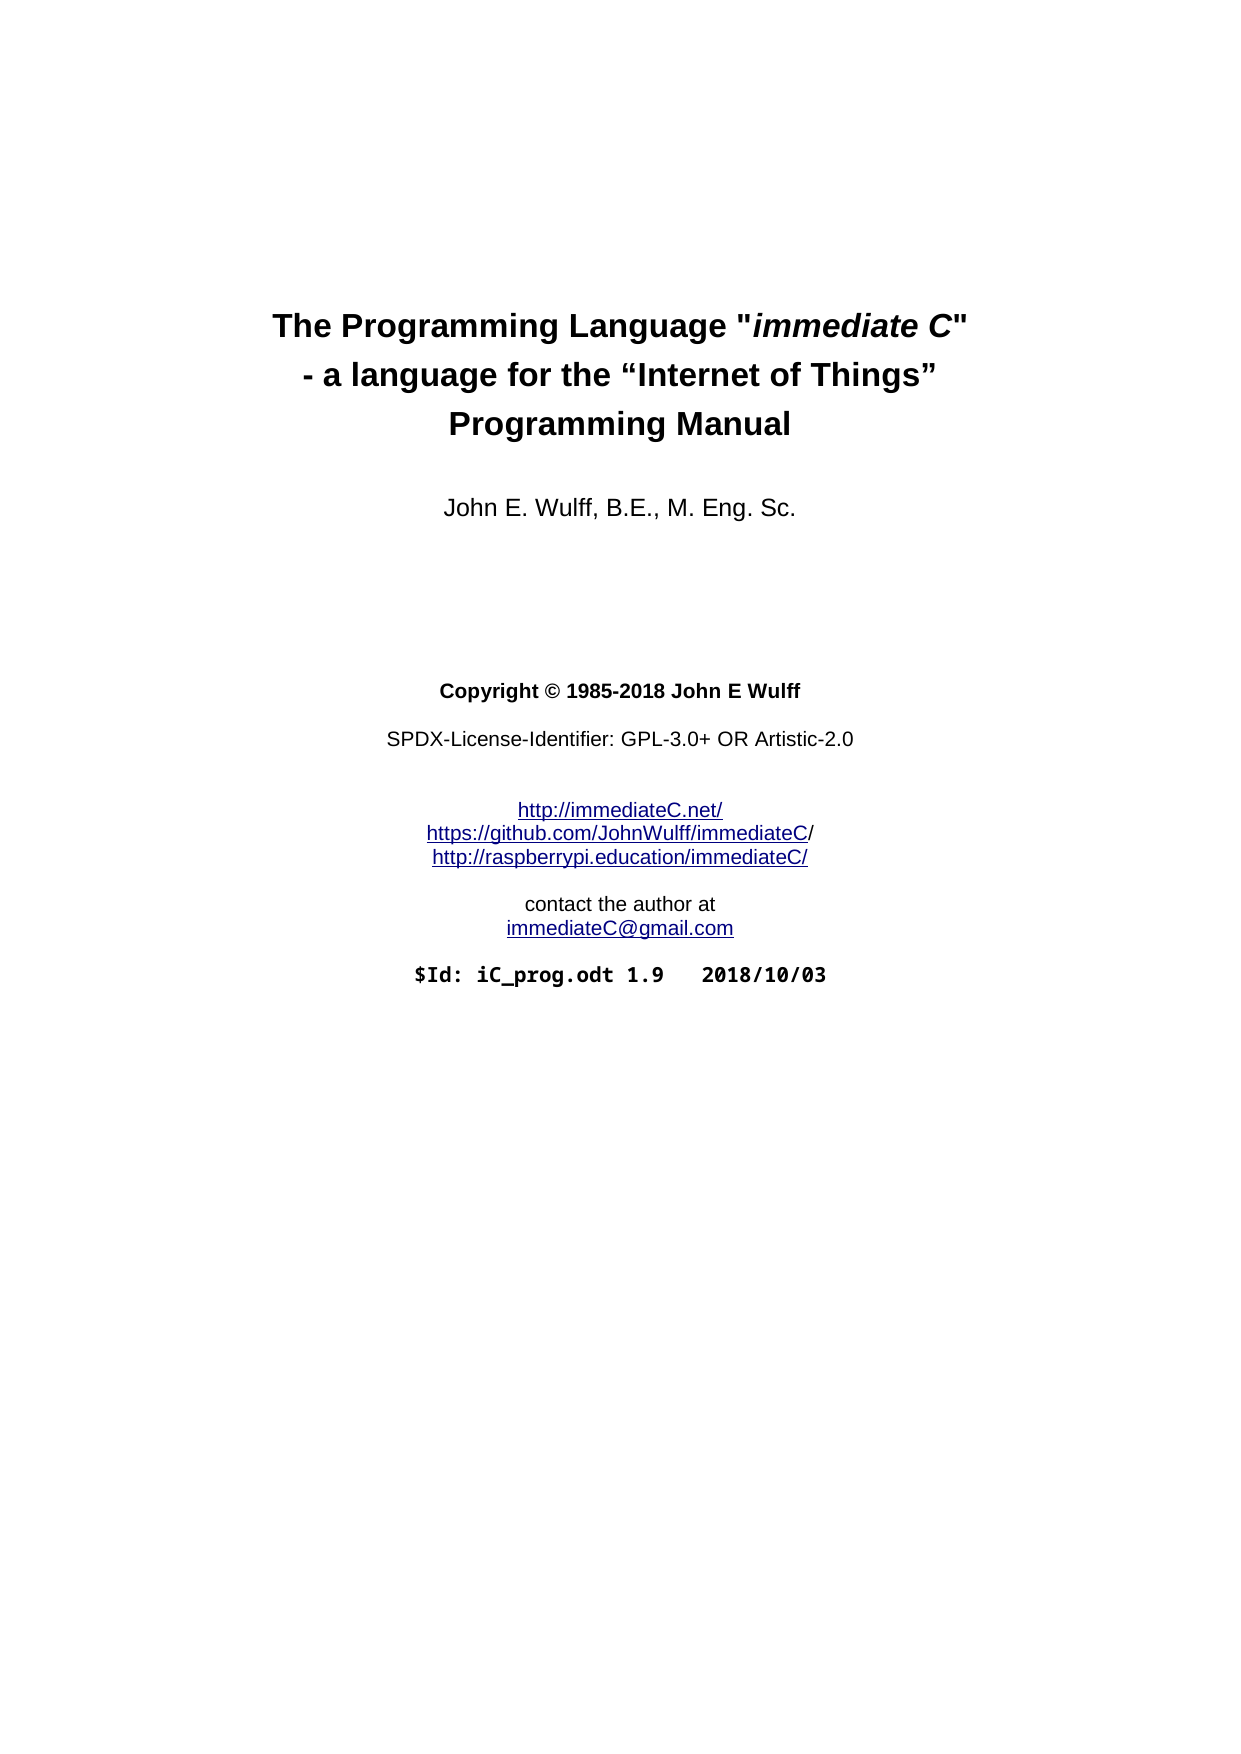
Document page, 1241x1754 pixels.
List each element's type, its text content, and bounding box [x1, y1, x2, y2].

text https://github.com/JohnWulff/immediateC/ [148, 822, 1092, 846]
text http://raspberrypi.education/immediateC/ [148, 846, 1092, 869]
text contact the author at [148, 893, 1092, 917]
text The Programming Language "immediate C" [148, 307, 1092, 344]
text immediateC@gmail.com [148, 917, 1092, 940]
text $Id: iC_prog.odt 1.9 2018/10/03 [148, 964, 1092, 987]
text http://immediateC.net/ [148, 798, 1092, 822]
text John E. Wulff, B.E., M. Eng. Sc. [148, 494, 1092, 522]
text - a language for the “Internet of Things” [148, 356, 1092, 393]
text Copyright © 1985-2018 John E Wulff [148, 680, 1092, 704]
text SPDX-License-Identifier: GPL-3.0+ OR Artistic-2.0 [148, 727, 1092, 751]
text Programming Manual [148, 405, 1092, 443]
